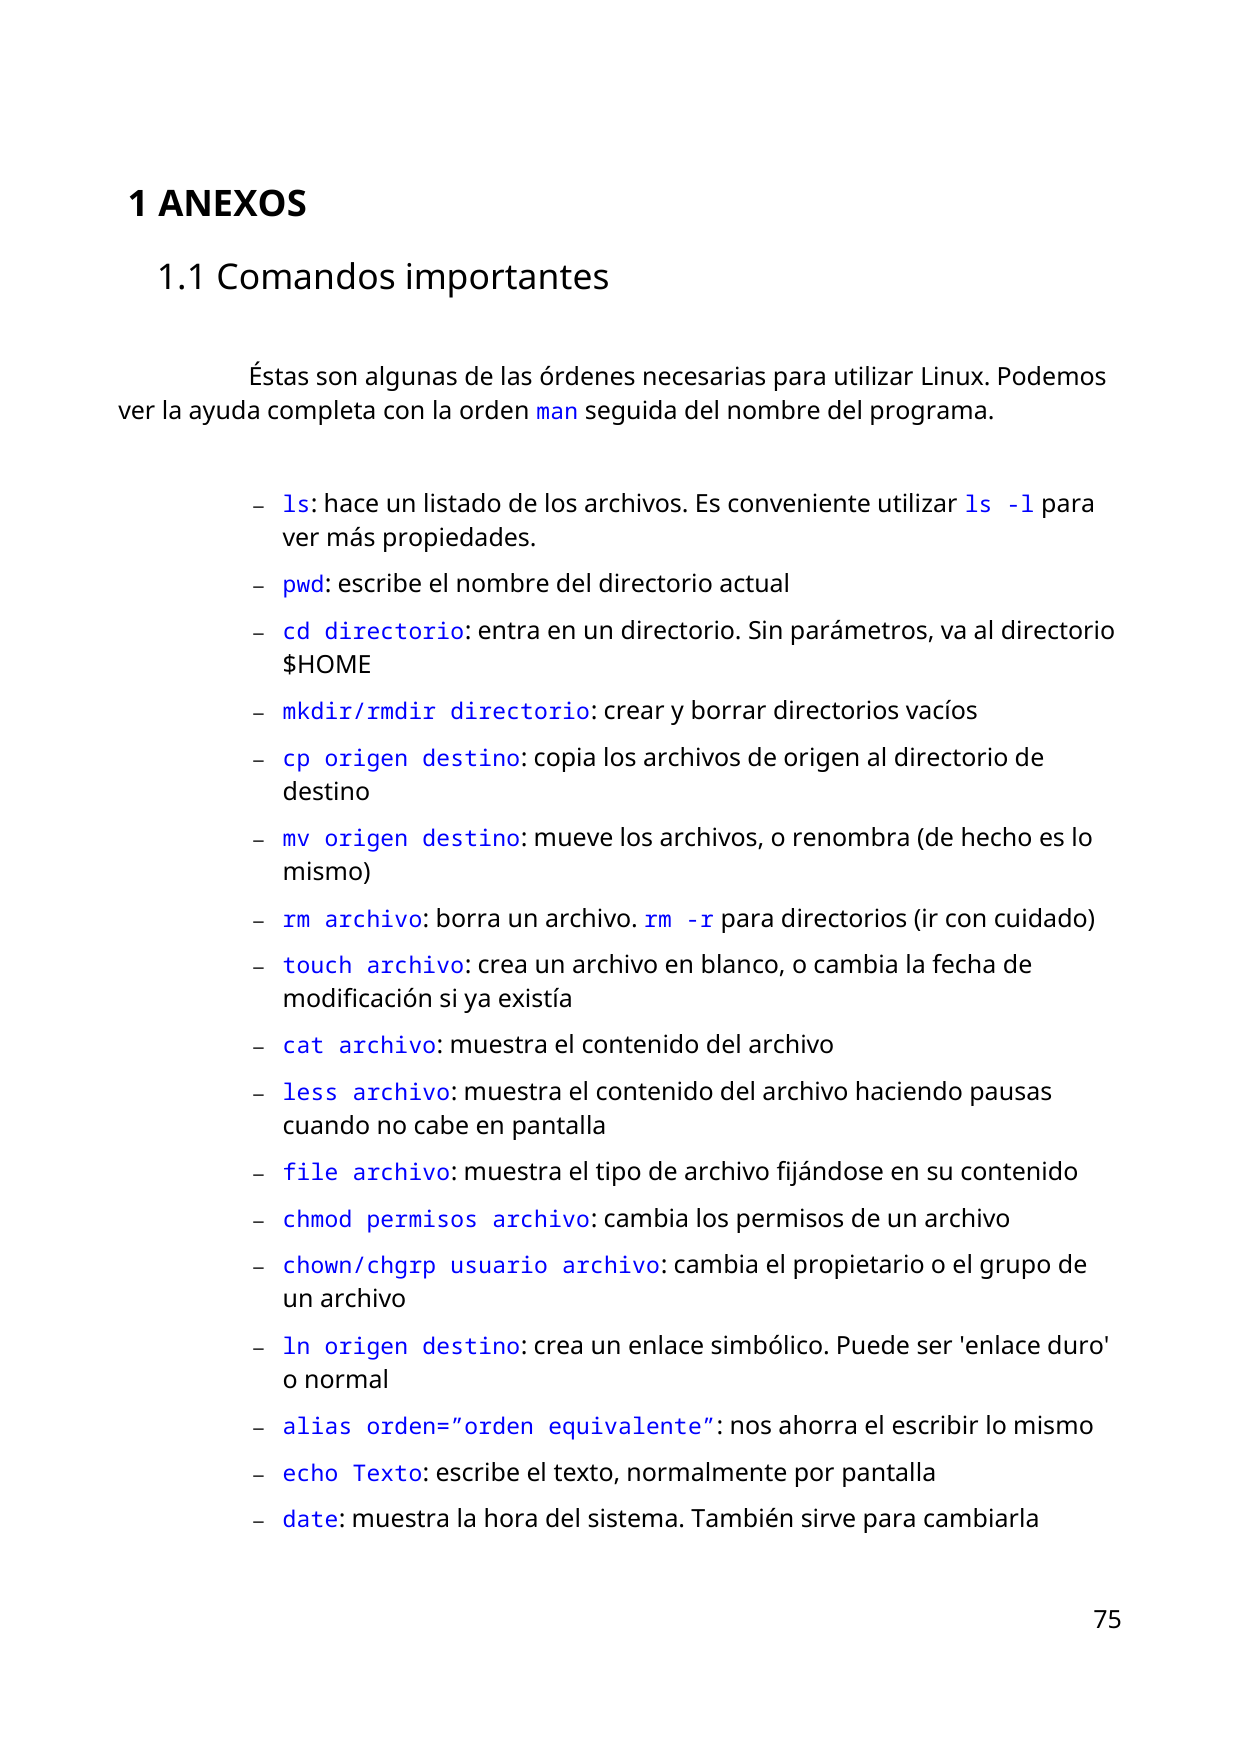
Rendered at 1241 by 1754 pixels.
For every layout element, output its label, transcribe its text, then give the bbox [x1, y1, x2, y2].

subtitle Comandos importantes [148, 252, 1122, 300]
text Éstas son algunas de las órdenes necesarias para utilizar Linux. Podemos ver la ayuda completa con la orden man seguida del nombre del programa. [118, 359, 1122, 427]
list date: muestra la hora del sistema. También sirve para cambiarla [253, 1501, 1122, 1535]
list touch archivo: crea un archivo en blanco, o cambia la fecha de modificación si ya existía [253, 947, 1122, 1015]
list alias orden=”orden equivalente”: nos ahorra el escribir lo mismo [253, 1408, 1122, 1442]
list file archivo: muestra el tipo de archivo fijándose en su contenido [253, 1154, 1122, 1188]
list rm archivo: borra un archivo. rm -r para directorios (ir con cuidado) [253, 901, 1122, 934]
list echo Texto: escribe el texto, normalmente por pantalla [253, 1454, 1122, 1488]
list cd directorio: entra en un directorio. Sin parámetros, va al directorio $HOME [253, 613, 1122, 681]
subtitle ANEXOS [118, 177, 1122, 227]
list chmod permisos archivo: cambia los permisos de un archivo [253, 1201, 1122, 1235]
list chown/chgrp usuario archivo: cambia el propietario o el grupo de un archivo [253, 1247, 1122, 1315]
list cat archivo: muestra el contenido del archivo [253, 1027, 1122, 1061]
list pwd: escribe el nombre del directorio actual [253, 566, 1122, 600]
list less archivo: muestra el contenido del archivo haciendo pausas cuando no cabe en pantalla [253, 1074, 1122, 1142]
list ls: hace un listado de los archivos. Es conveniente utilizar ls -l para ver más propiedades. [253, 486, 1122, 554]
list mkdir/rmdir directorio: crear y borrar directorios vacíos [253, 693, 1122, 727]
list ln origen destino: crea un enlace simbólico. Puede ser 'enlace duro' o normal [253, 1328, 1122, 1396]
list mv origen destino: mueve los archivos, o renombra (de hecho es lo mismo) [253, 820, 1122, 888]
list cp origen destino: copia los archivos de origen al directorio de destino [253, 740, 1122, 808]
